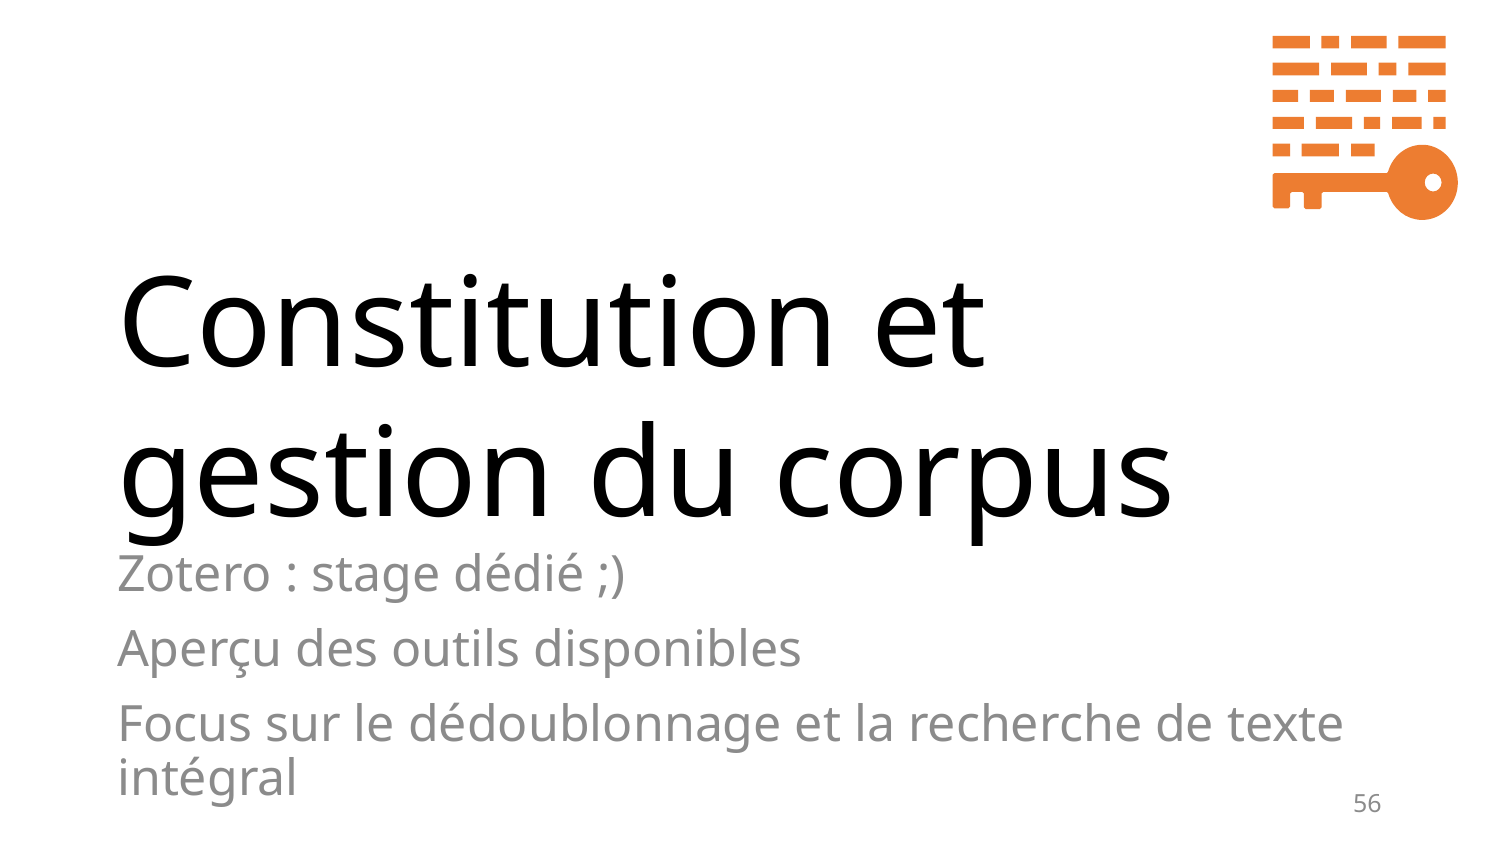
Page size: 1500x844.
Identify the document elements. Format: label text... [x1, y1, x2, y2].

text_box [1351, 35, 1387, 49]
text_box [1272, 35, 1310, 49]
text_box [1363, 116, 1381, 129]
text_box [1392, 89, 1417, 102]
title Constitution et gestion du corpus [102, 198, 1396, 540]
text_box [1345, 89, 1381, 102]
text_box [1331, 62, 1367, 76]
list Zotero : stage dédié ;) Aperçu des outils disponibles Focus sur le dédoublonnage et la recherche de texte intégral [102, 540, 1396, 777]
text_box [1351, 143, 1375, 157]
text_box [1428, 89, 1446, 102]
text_box [1272, 62, 1320, 76]
text_box [1315, 116, 1353, 129]
text_box [1272, 143, 1291, 157]
text_box [1392, 116, 1422, 129]
text_box [1398, 35, 1446, 49]
text_box [1272, 144, 1458, 220]
text_box [1433, 116, 1446, 129]
text_box [1301, 143, 1339, 157]
text_box [1321, 35, 1340, 49]
text_box [1272, 116, 1304, 129]
text_box [1408, 62, 1446, 76]
text_box [1309, 89, 1334, 102]
text_box [1272, 89, 1299, 102]
text_box [1378, 62, 1397, 76]
